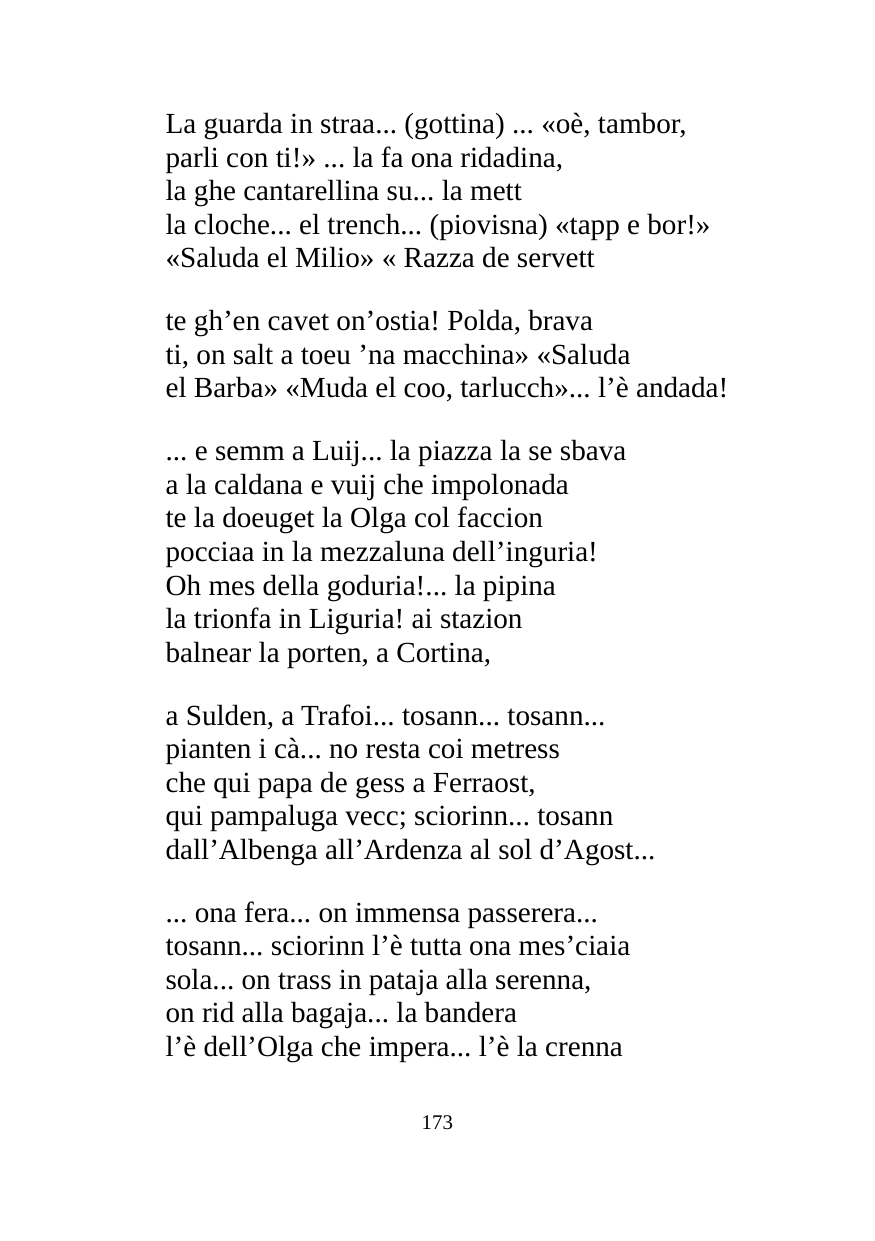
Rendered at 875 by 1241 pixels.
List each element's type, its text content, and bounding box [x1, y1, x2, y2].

text La guarda in straa... (gottina) ... «oè, tambor, parli con ti!» ... la fa ona ridadina, la ghe cantarellina su... la mett la cloche... el trench... (piovisna) «tapp e bor!» «Saluda el Milio» « Razza de servett [165, 106, 768, 274]
text te gh’en cavet on’ostia! Polda, brava ti, on salt a toeu ’na macchina» «Saluda el Barba» «Muda el coo, tarlucch»... l’è andada! [165, 303, 768, 404]
text a Sulden, a Trafoi... tosann... tosann... pianten i cà... no resta coi metress che qui papa de gess a Ferraost, qui pampaluga vecc; sciorinn... tosann dall’Albenga all’Ardenza al sol d’Agost... [165, 698, 768, 866]
text ... ona fera... on immensa passerera... tosann... sciorinn l’è tutta ona mes’ciaia sola... on trass in pataja alla serenna, on rid alla bagaja... la bandera l’è dell’Olga che impera... l’è la crenna [165, 895, 768, 1063]
text ... e semm a Luij... la piazza la se sbava a la caldana e vuij che impolonada te la doeuget la Olga col faccion pocciaa in la mezzaluna dell’inguria! Oh mes della goduria!... la pipina la trionfa in Liguria! ai stazion balnear la porten, a Cortina, [165, 433, 768, 668]
